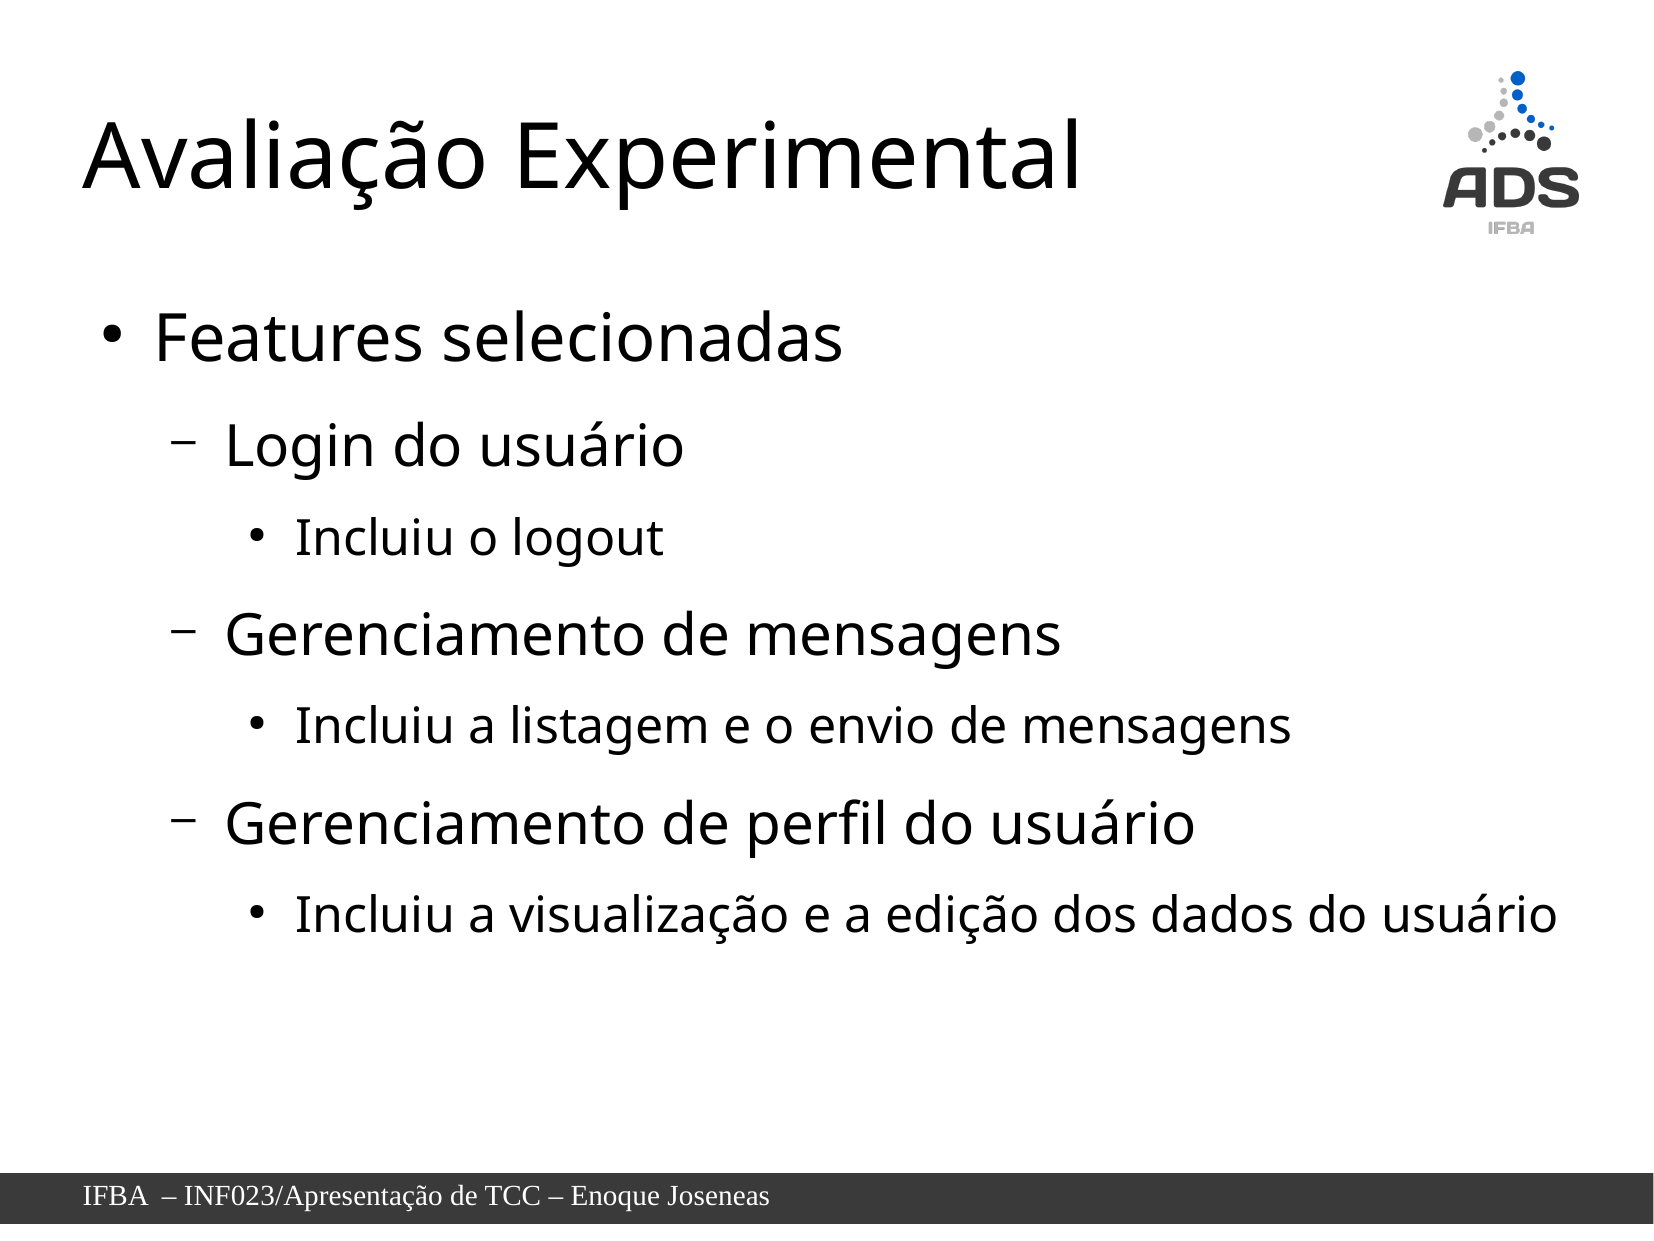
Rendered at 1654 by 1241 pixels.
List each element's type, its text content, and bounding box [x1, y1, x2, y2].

title Avaliação Experimental [82, 49, 1426, 257]
list Features selecionadas Login do usuário Incluiu o logout Gerenciamento de mensagens Incluiu a listagem e o envio de mensagens Gerenciamento de perfil do usuário Incluiu a visualização e a edição dos dados do usuário [82, 290, 1571, 1156]
picture [1443, 71, 1579, 234]
